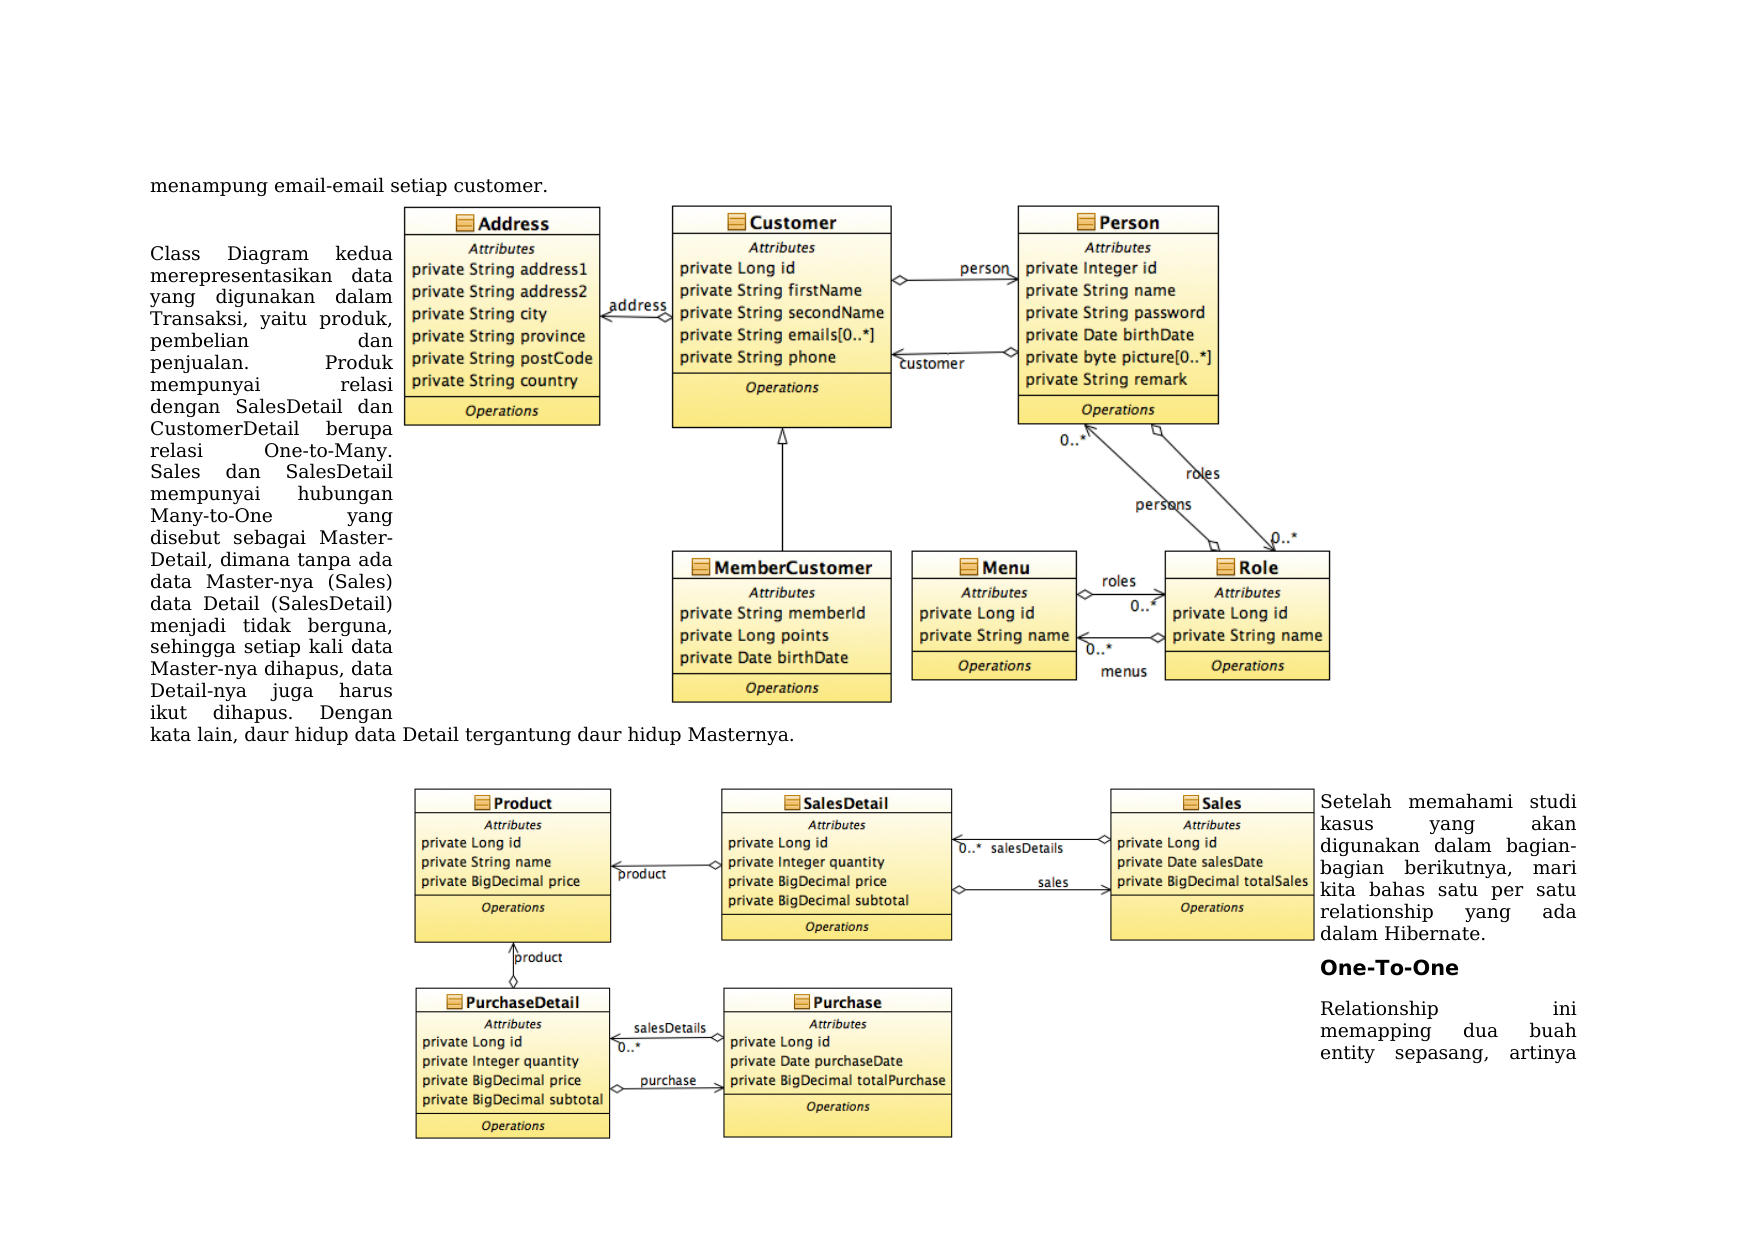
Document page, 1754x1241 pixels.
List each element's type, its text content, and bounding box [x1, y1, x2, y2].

text [150, 791, 406, 944]
picture [406, 779, 1320, 1144]
picture [393, 197, 1334, 709]
text Setelah memahami studi kasus yang akan digunakan dalam bagian-bagian berikutnya, mari kita bahas satu per satu relationship yang ada dalam Hibernate. [1320, 791, 1577, 944]
text [150, 998, 406, 1064]
text Relationship ini memapping dua buah entity sepasang, artinya [1320, 998, 1577, 1064]
text menampung email-email setiap customer. [150, 176, 1577, 197]
subtitle One-To-One [1320, 956, 1577, 981]
subtitle [150, 956, 406, 981]
text Class Diagram kedua merepresentasikan data yang digunakan dalam Transaksi, yaitu produk, pembelian dan penjualan. Produk mempunyai relasi dengan SalesDetail dan CustomerDetail berupa relasi One-to-Many. Sales dan SalesDetail mempunyai hubungan Many-to-One yang disebut sebagai Master-Detail, dimana tanpa ada data Master-nya (Sales) data Detail (SalesDetail) menjadi tidak berguna, sehingga setiap kali data Master-nya dihapus, data Detail-nya juga harus ikut dihapus. Dengan kata lain, daur hidup data Detail tergantung daur hidup Masternya. [150, 243, 1577, 746]
